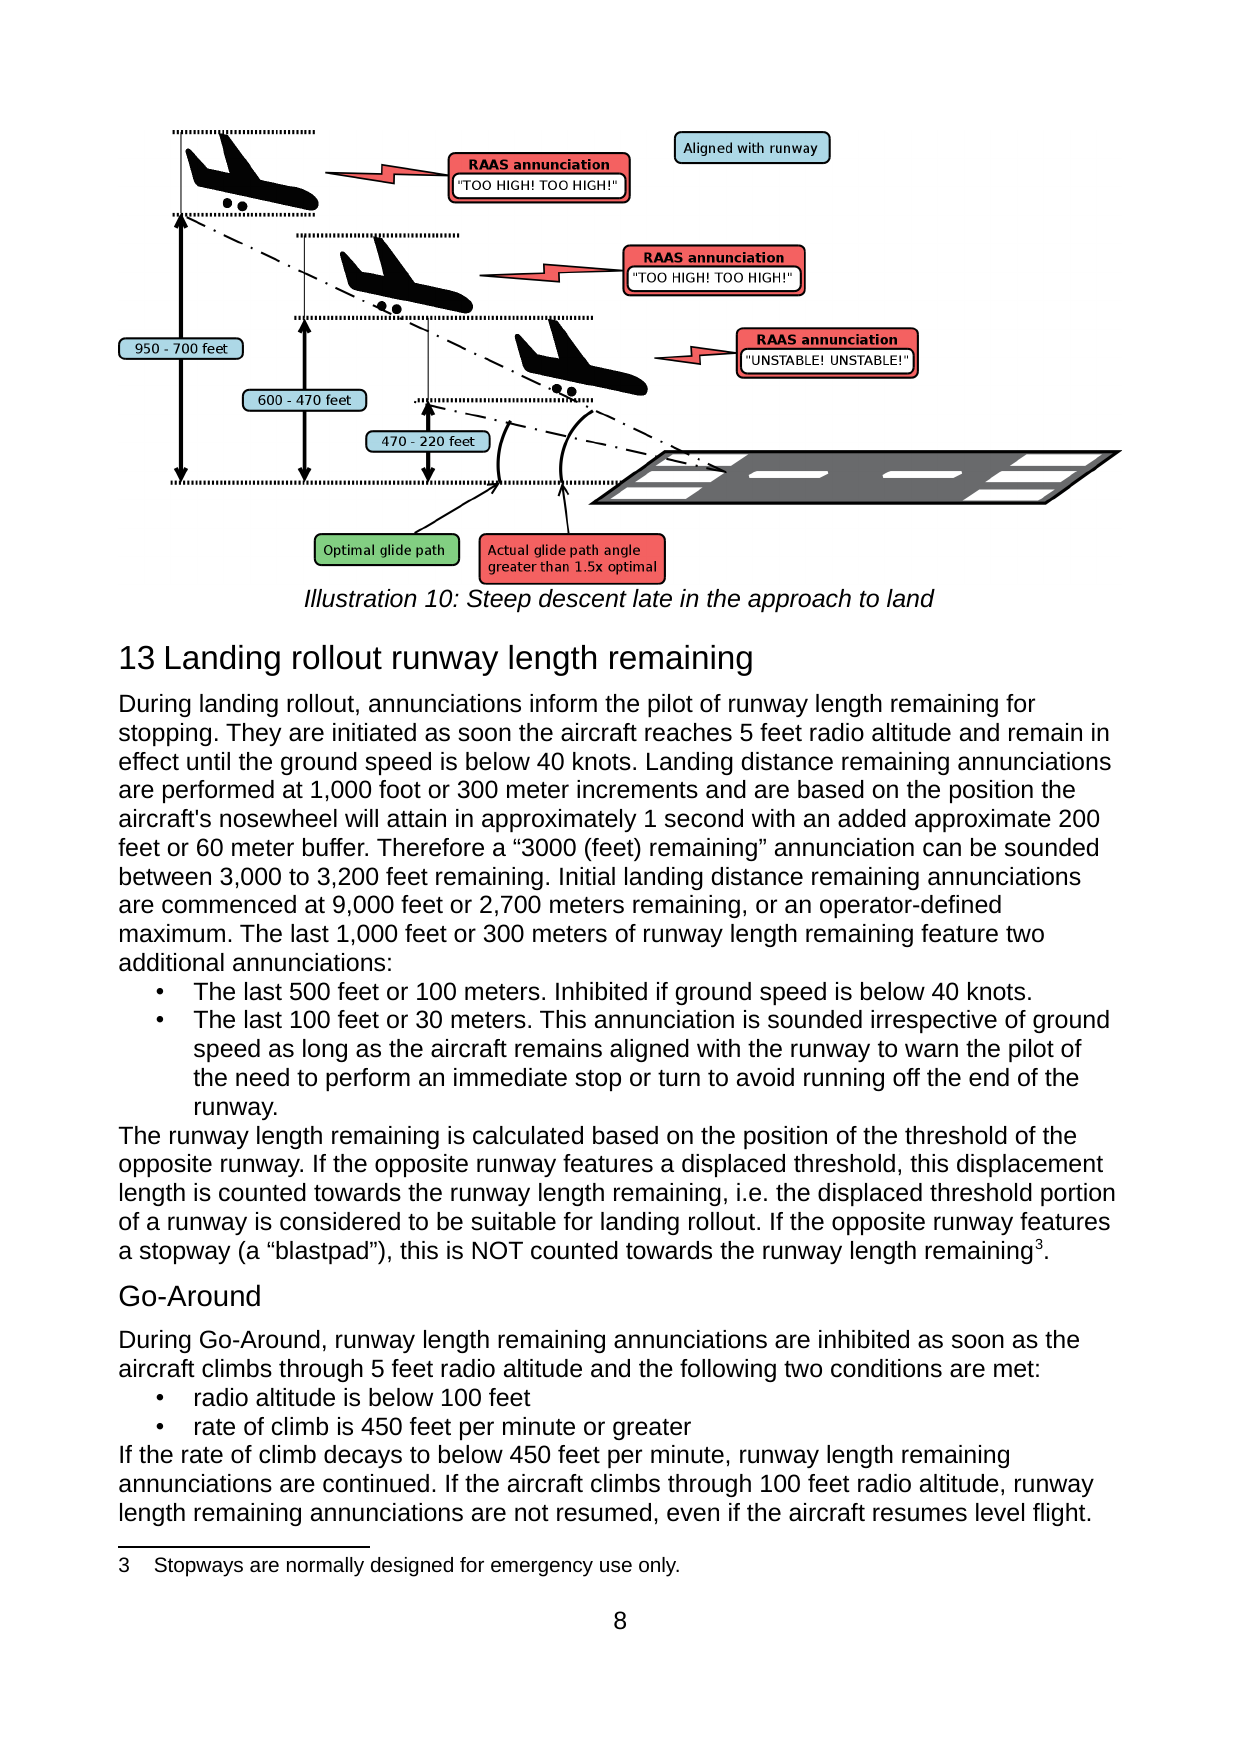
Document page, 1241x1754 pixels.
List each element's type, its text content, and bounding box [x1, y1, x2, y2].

text The runway length remaining is calculated based on the position of the threshold of the opposite runway. If the opposite runway features a displaced threshold, this displacement length is counted towards the runway length remaining, i.e. the displaced threshold portion of a runway is considered to be suitable for landing rollout. If the opposite runway features a stopway (a “blastpad”), this is NOT counted towards the runway length remaining. [118, 1121, 1122, 1264]
subtitle Go-Around [118, 1279, 1122, 1313]
list The last 500 feet or 100 meters. Inhibited if ground speed is below 40 knots. [156, 977, 1122, 1006]
subtitle Landing rollout runway length remaining [118, 638, 1122, 677]
list rate of climb is 450 feet per minute or greater [156, 1412, 1122, 1440]
picture [118, 130, 1123, 585]
text Illustration 10: Steep descent late in the approach to land [118, 585, 1122, 613]
text During Go-Around, runway length remaining annunciations are inhibited as soon as the aircraft climbs through 5 feet radio altitude and the following two conditions are met: [118, 1325, 1122, 1383]
text During landing rollout, annunciations inform the pilot of runway length remaining for stopping. They are initiated as soon the aircraft reaches 5 feet radio altitude and remain in effect until the ground speed is below 40 knots. Landing distance remaining annunciations are performed at 1,000 foot or 300 meter increments and are based on the position the aircraft's nosewheel will attain in approximately 1 second with an added approximate 200 feet or 60 meter buffer. Therefore a “3000 (feet) remaining” annunciation can be sounded between 3,000 to 3,200 feet remaining. Initial landing distance remaining annunciations are commenced at 9,000 feet or 2,700 meters remaining, or an operator-defined maximum. The last 1,000 feet or 300 meters of runway length remaining feature two additional annunciations: [118, 689, 1122, 977]
list radio altitude is below 100 feet [156, 1383, 1122, 1412]
list The last 100 feet or 30 meters. This annunciation is sounded irrespective of ground speed as long as the aircraft remains aligned with the runway to warn the pilot of the need to perform an immediate stop or turn to avoid running off the end of the runway. [156, 1006, 1122, 1121]
text If the rate of climb decays to below 450 feet per minute, runway length remaining annunciations are continued. If the aircraft climbs through 100 feet radio altitude, runway length remaining annunciations are not resumed, even if the aircraft resumes level flight. [118, 1440, 1122, 1527]
text Stopways are normally designed for emergency use only. [118, 1553, 1122, 1577]
